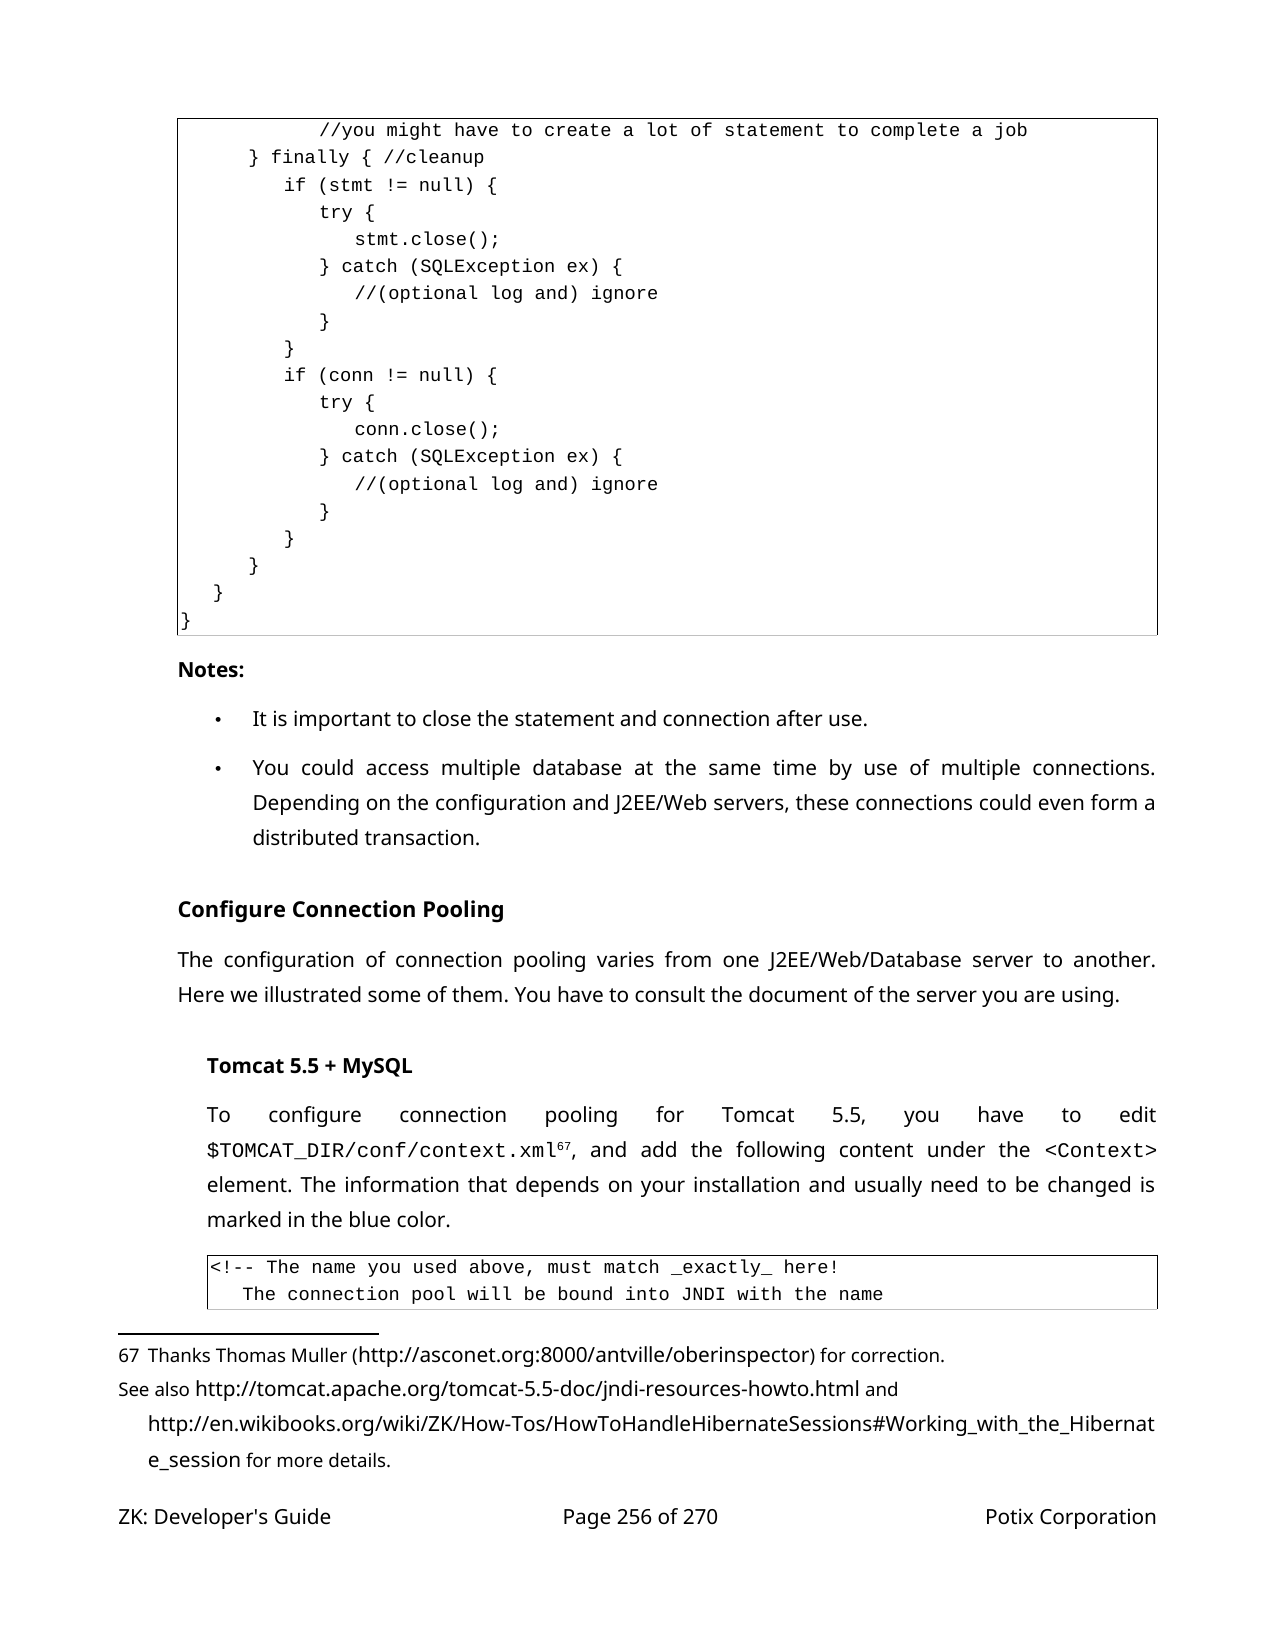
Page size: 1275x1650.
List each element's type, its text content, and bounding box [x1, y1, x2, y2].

list You could access multiple database at the same time by use of multiple connections. Depending on the configuration and J2EE/Web servers, these connections could even form a distributed transaction. [215, 753, 1157, 852]
text Thanks Thomas Muller (http://asconet.org:8000/antville/oberinspector) for correction. [118, 1340, 1157, 1368]
text <!-- The name you used above, must match _exactly_ here! [208, 1256, 1157, 1279]
text } [178, 308, 1157, 333]
text //you might have to create a lot of statement to complete a job [178, 119, 1157, 142]
text Notes: [177, 655, 1157, 684]
subtitle Tomcat 5.5 + MySQL [207, 1051, 1157, 1079]
text } finally { //cleanup [178, 145, 1157, 169]
text try { [178, 200, 1157, 224]
text } catch (SQLException ex) { [178, 444, 1157, 469]
text } [178, 336, 1157, 360]
list It is important to close the statement and connection after use. [215, 704, 1157, 732]
text The connection pool will be bound into JNDI with the name [208, 1282, 1157, 1309]
text } [178, 553, 1157, 577]
text if (stmt != null) { [178, 172, 1157, 197]
text try { [178, 390, 1157, 414]
text } [178, 580, 1157, 604]
text //(optional log and) ignore [178, 281, 1157, 306]
text } catch (SQLException ex) { [178, 254, 1157, 278]
text } [178, 526, 1157, 550]
text if (conn != null) { [178, 363, 1157, 387]
text conn.close(); [178, 417, 1157, 441]
text //(optional log and) ignore [178, 472, 1157, 496]
text See also http://tomcat.apache.org/tomcat-5.5-doc/jndi-resources-howto.html and http://en.wikibooks.org/wiki/ZK/How-Tos/HowToHandleHibernateSessions#Working_with_the_Hibernate_session for more details. [118, 1374, 1157, 1473]
text } [178, 607, 1157, 635]
text To configure connection pooling for Tomcat 5.5, you have to edit $TOMCAT_DIR/conf/context.xml, and add the following content under the <Context> element. The information that depends on your installation and usually need to be changed is marked in the blue color. [207, 1100, 1157, 1234]
text } [178, 499, 1157, 523]
subtitle Configure Connection Pooling [177, 894, 1157, 924]
text stmt.close(); [178, 227, 1157, 251]
text The configuration of connection pooling varies from one J2EE/Web/Database server to another. Here we illustrated some of them. You have to consult the document of the server you are using. [177, 945, 1157, 1008]
